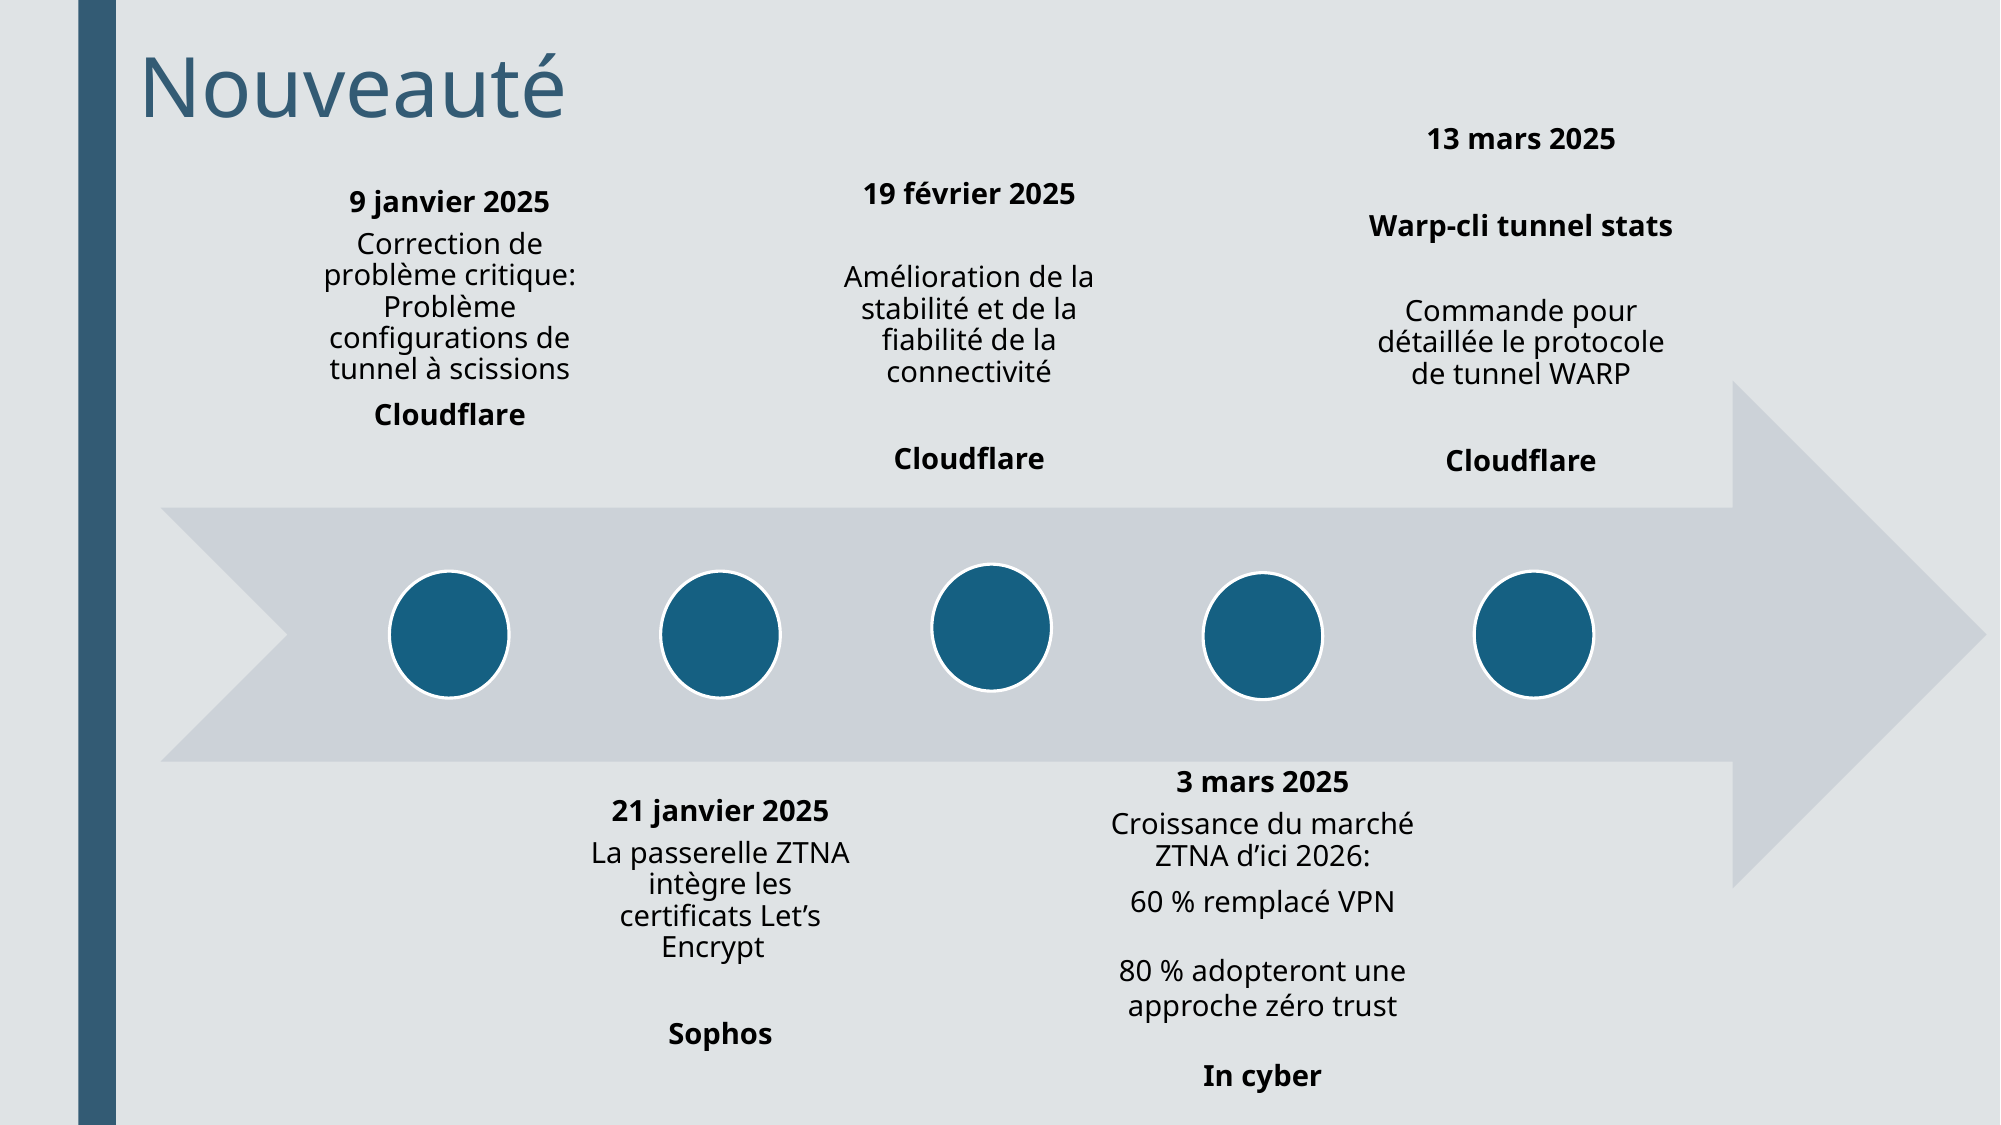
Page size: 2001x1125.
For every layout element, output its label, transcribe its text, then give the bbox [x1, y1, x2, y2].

title Nouveauté [123, 38, 1535, 147]
text_box [160, 380, 1987, 889]
text_box 21 janvier 2025 La passerelle ZTNA intègre les certificats Let’s Encrypt Sophos [568, 782, 873, 1125]
text_box 3 mars 2025 Croissance du marché ZTNA d’ici 2026: 60 % remplacé VPN 80 % adopteront une approche zéro trust In cyber [1090, 753, 1436, 1125]
text_box 19 février 2025 Amélioration de la stabilité et de la fiabilité de la connectivité Cloudflare [796, 165, 1142, 592]
text_box 9 janvier 2025 Correction de problème critique: Problème configurations de tunnel à scissions Cloudflare [293, 173, 607, 497]
text_box 13 mars 2025 Warp-cli tunnel stats Commande pour détaillée le protocole de tunnel WARP Cloudflare [1348, 110, 1694, 657]
